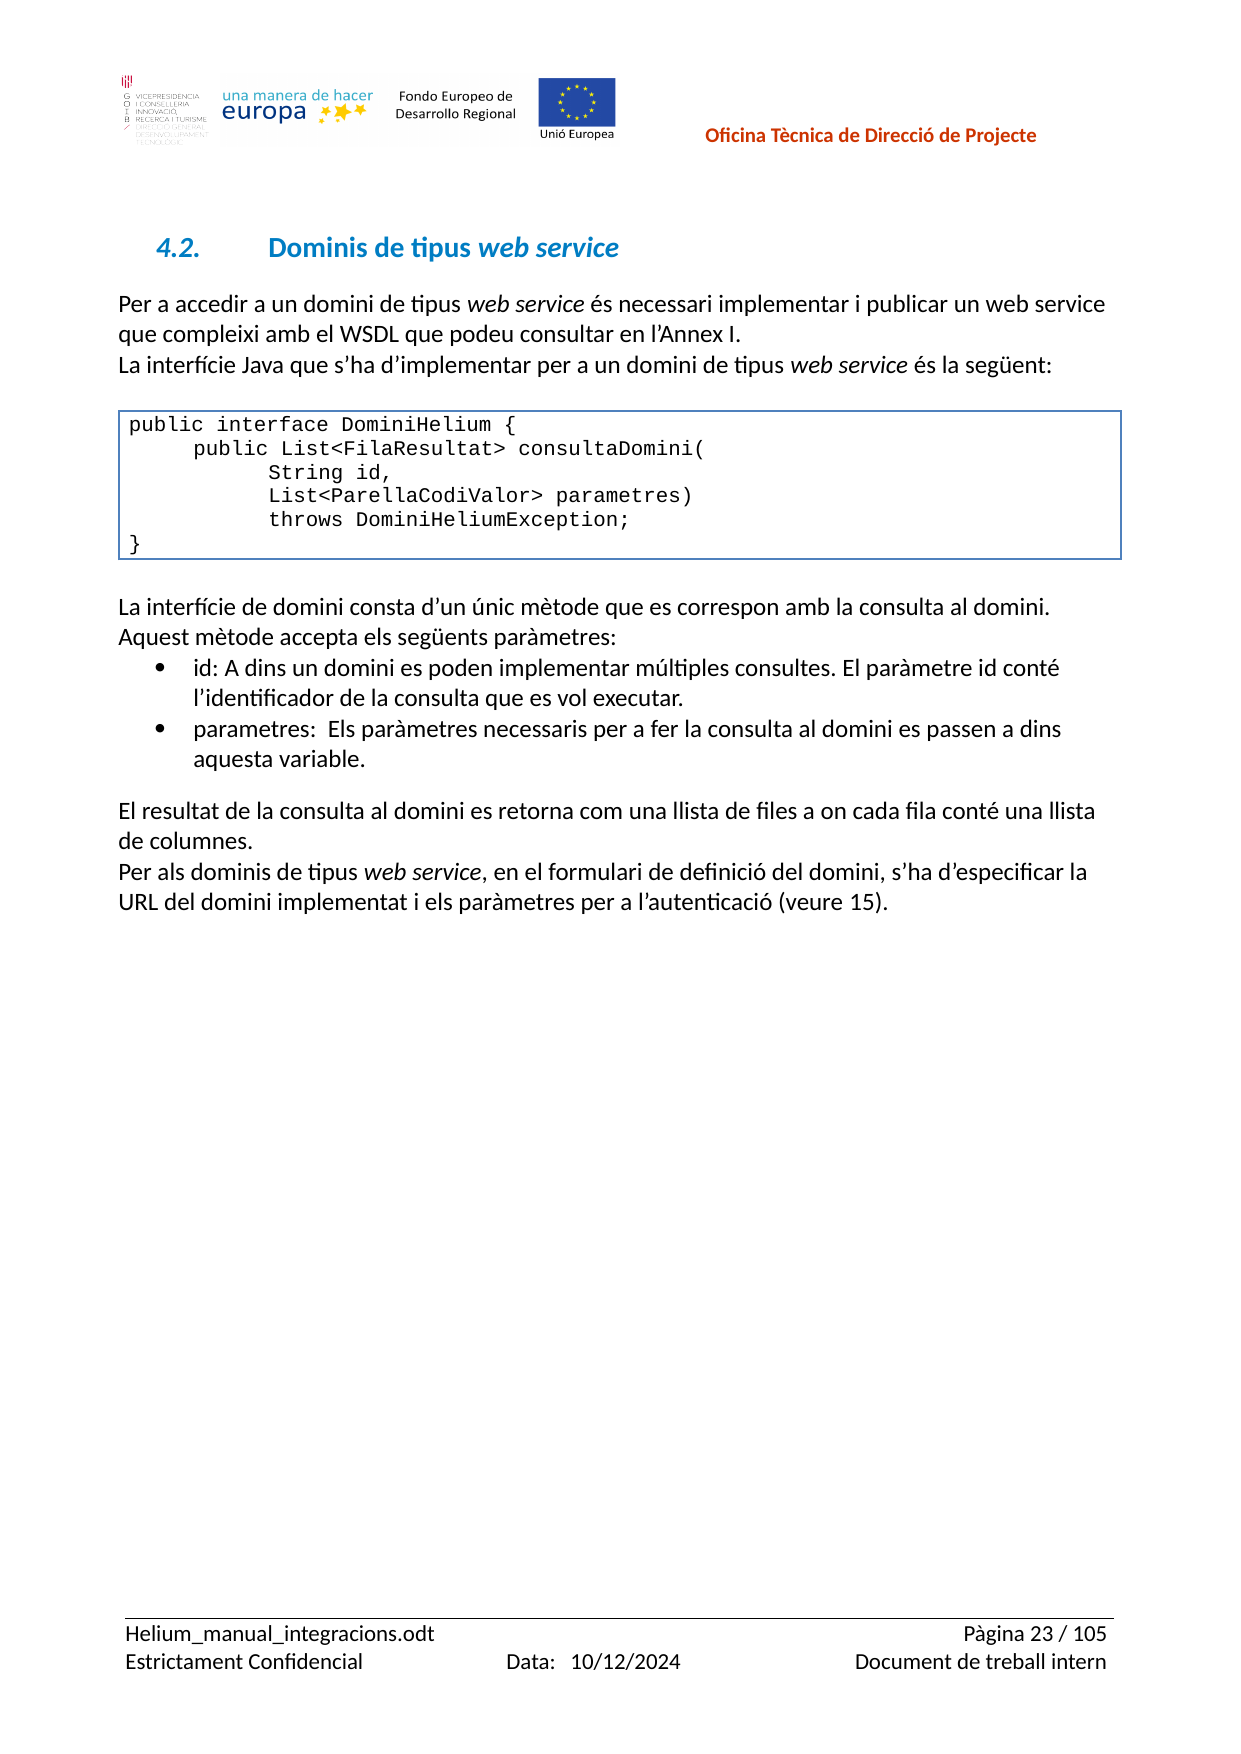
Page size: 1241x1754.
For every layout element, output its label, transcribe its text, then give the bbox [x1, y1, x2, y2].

text public List<FilaResultat> consultaDomini( [120, 434, 1120, 457]
text throws DominiHeliumException; [120, 505, 1120, 528]
text La interfície Java que s’ha d’implementar per a un domini de tipus web service és la següent: [118, 349, 1122, 380]
text Per a accedir a un domini de tipus web service és necessari implementar i publicar un web service que compleixi amb el WSDL que podeu consultar en l’Annex I. [118, 288, 1122, 349]
list parametres: Els paràmetres necessaris per a fer la consulta al domini es passen a dins aquesta variable. [156, 713, 1122, 774]
text String id, [120, 457, 1120, 481]
picture [118, 73, 213, 147]
text El resultat de la consulta al domini es retorna com una llista de files a on cada fila conté una llista de columnes. [118, 795, 1122, 856]
text List<ParellaCodiValor> parametres) [120, 481, 1120, 505]
text } [120, 528, 1120, 558]
subtitle Dominis de tipus web service [156, 229, 1122, 264]
picture [219, 73, 621, 147]
text La interfície de domini consta d’un únic mètode que es correspon amb la consulta al domini. Aquest mètode accepta els següents paràmetres: [118, 591, 1122, 652]
text public interface DominiHelium { [120, 412, 1120, 434]
list id: A dins un domini es poden implementar múltiples consultes. El paràmetre id conté l’identificador de la consulta que es vol executar. [156, 652, 1122, 713]
text Per als dominis de tipus web service, en el formulari de definició del domini, s’ha d’especificar la URL del domini implementat i els paràmetres per a l’autenticació (veure 15). [118, 856, 1122, 917]
